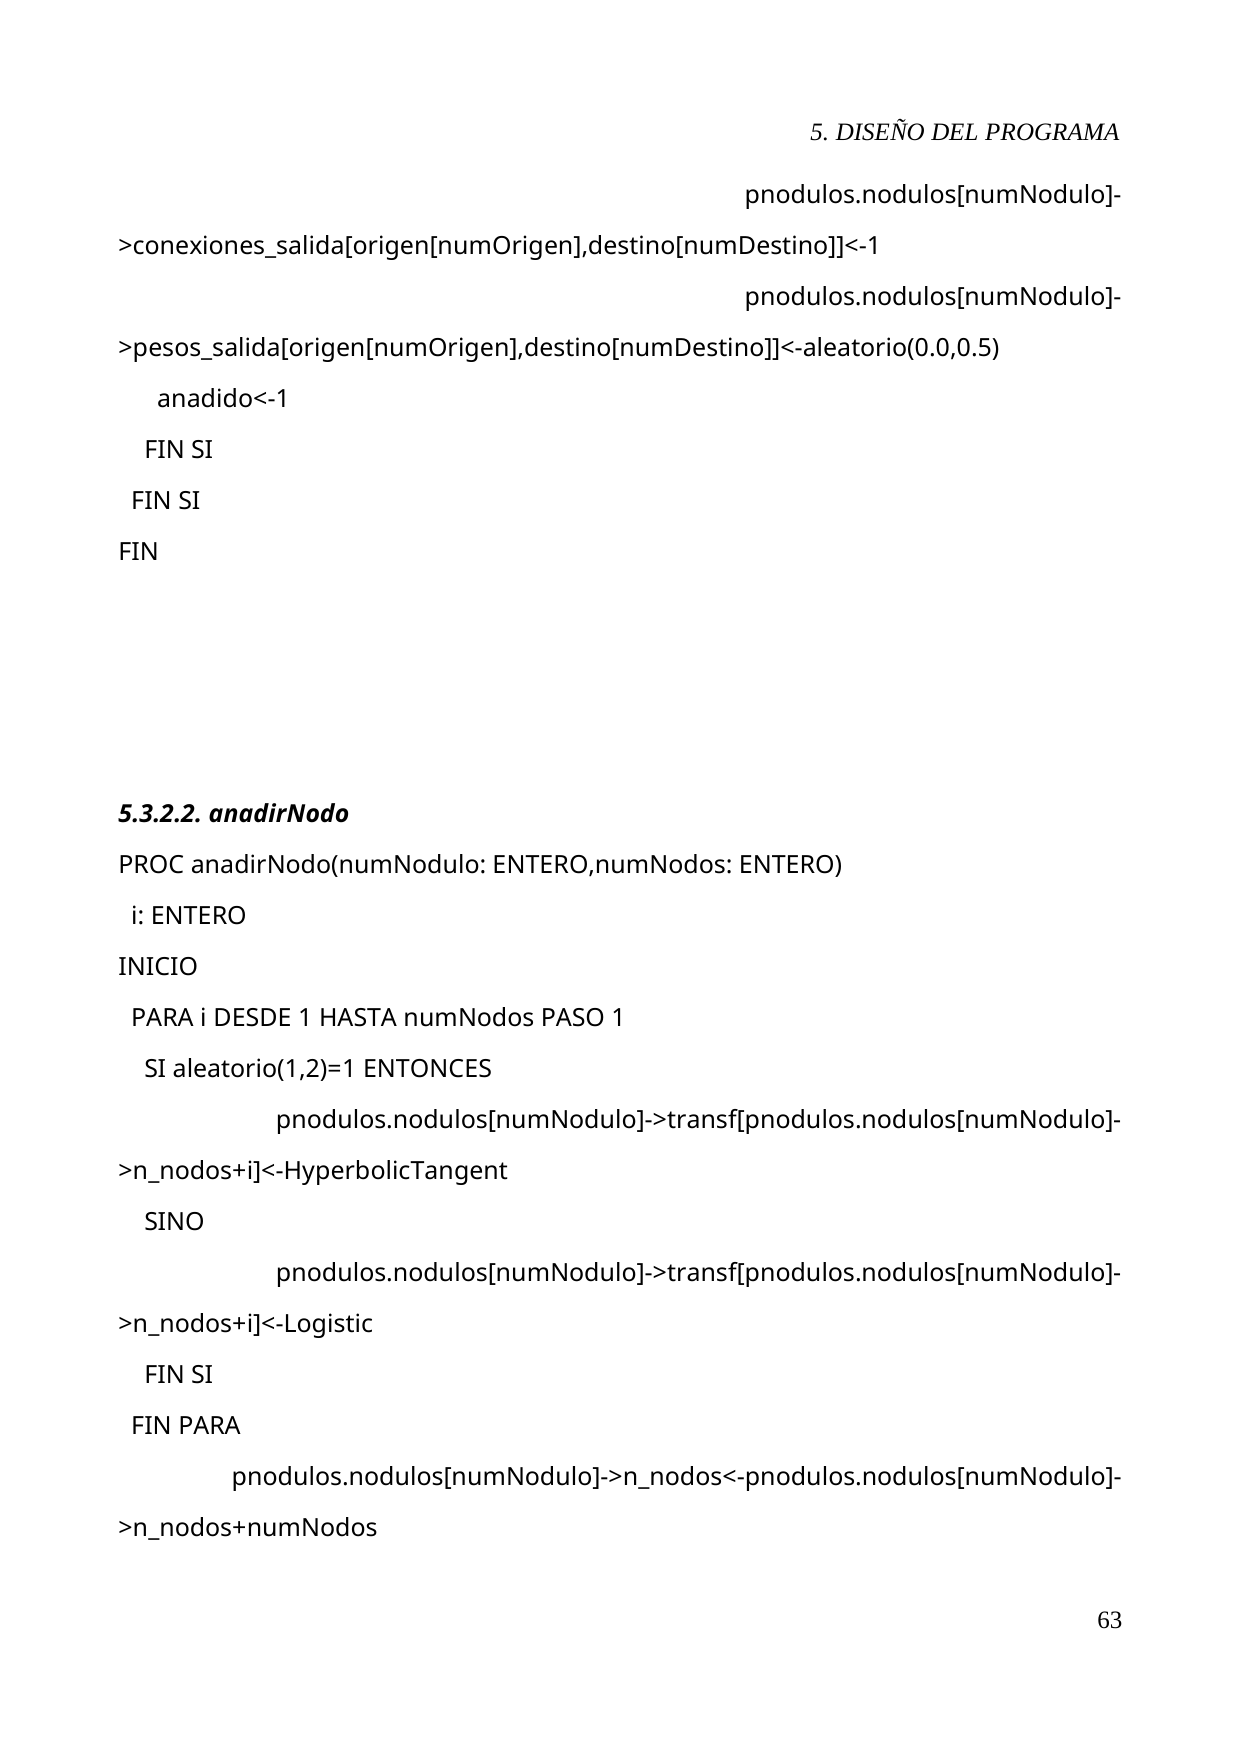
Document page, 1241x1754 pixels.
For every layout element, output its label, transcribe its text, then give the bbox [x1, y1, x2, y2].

subtitle 5.3.2.2. anadirNodo [118, 796, 1122, 830]
text pnodulos.nodulos[numNodulo]->transf[pnodulos.nodulos[numNodulo]->n_nodos+i]<-HyperbolicTangent [118, 1102, 1122, 1187]
text FIN SI [118, 483, 1122, 517]
text FIN SI [118, 432, 1122, 466]
text i: ENTERO [118, 898, 1122, 932]
text PROC anadirNodo(numNodulo: ENTERO,numNodos: ENTERO) [118, 847, 1122, 881]
text FIN PARA [118, 1408, 1122, 1442]
text FIN [118, 534, 1122, 568]
text FIN SI [118, 1357, 1122, 1391]
text pnodulos.nodulos[numNodulo]->n_nodos<-pnodulos.nodulos[numNodulo]->n_nodos+numNodos [118, 1458, 1122, 1543]
text SI aleatorio(1,2)=1 ENTONCES [118, 1051, 1122, 1085]
text pnodulos.nodulos[numNodulo]->transf[pnodulos.nodulos[numNodulo]->n_nodos+i]<-Logistic [118, 1255, 1122, 1340]
text anadido<-1 [118, 381, 1122, 415]
text pnodulos.nodulos[numNodulo]->conexiones_salida[origen[numOrigen],destino[numDestino]]<-1 [118, 177, 1122, 262]
text INICIO [118, 949, 1122, 983]
text SINO [118, 1204, 1122, 1238]
text PARA i DESDE 1 HASTA numNodos PASO 1 [118, 1000, 1122, 1034]
text pnodulos.nodulos[numNodulo]->pesos_salida[origen[numOrigen],destino[numDestino]]<-aleatorio(0.0,0.5) [118, 279, 1122, 364]
